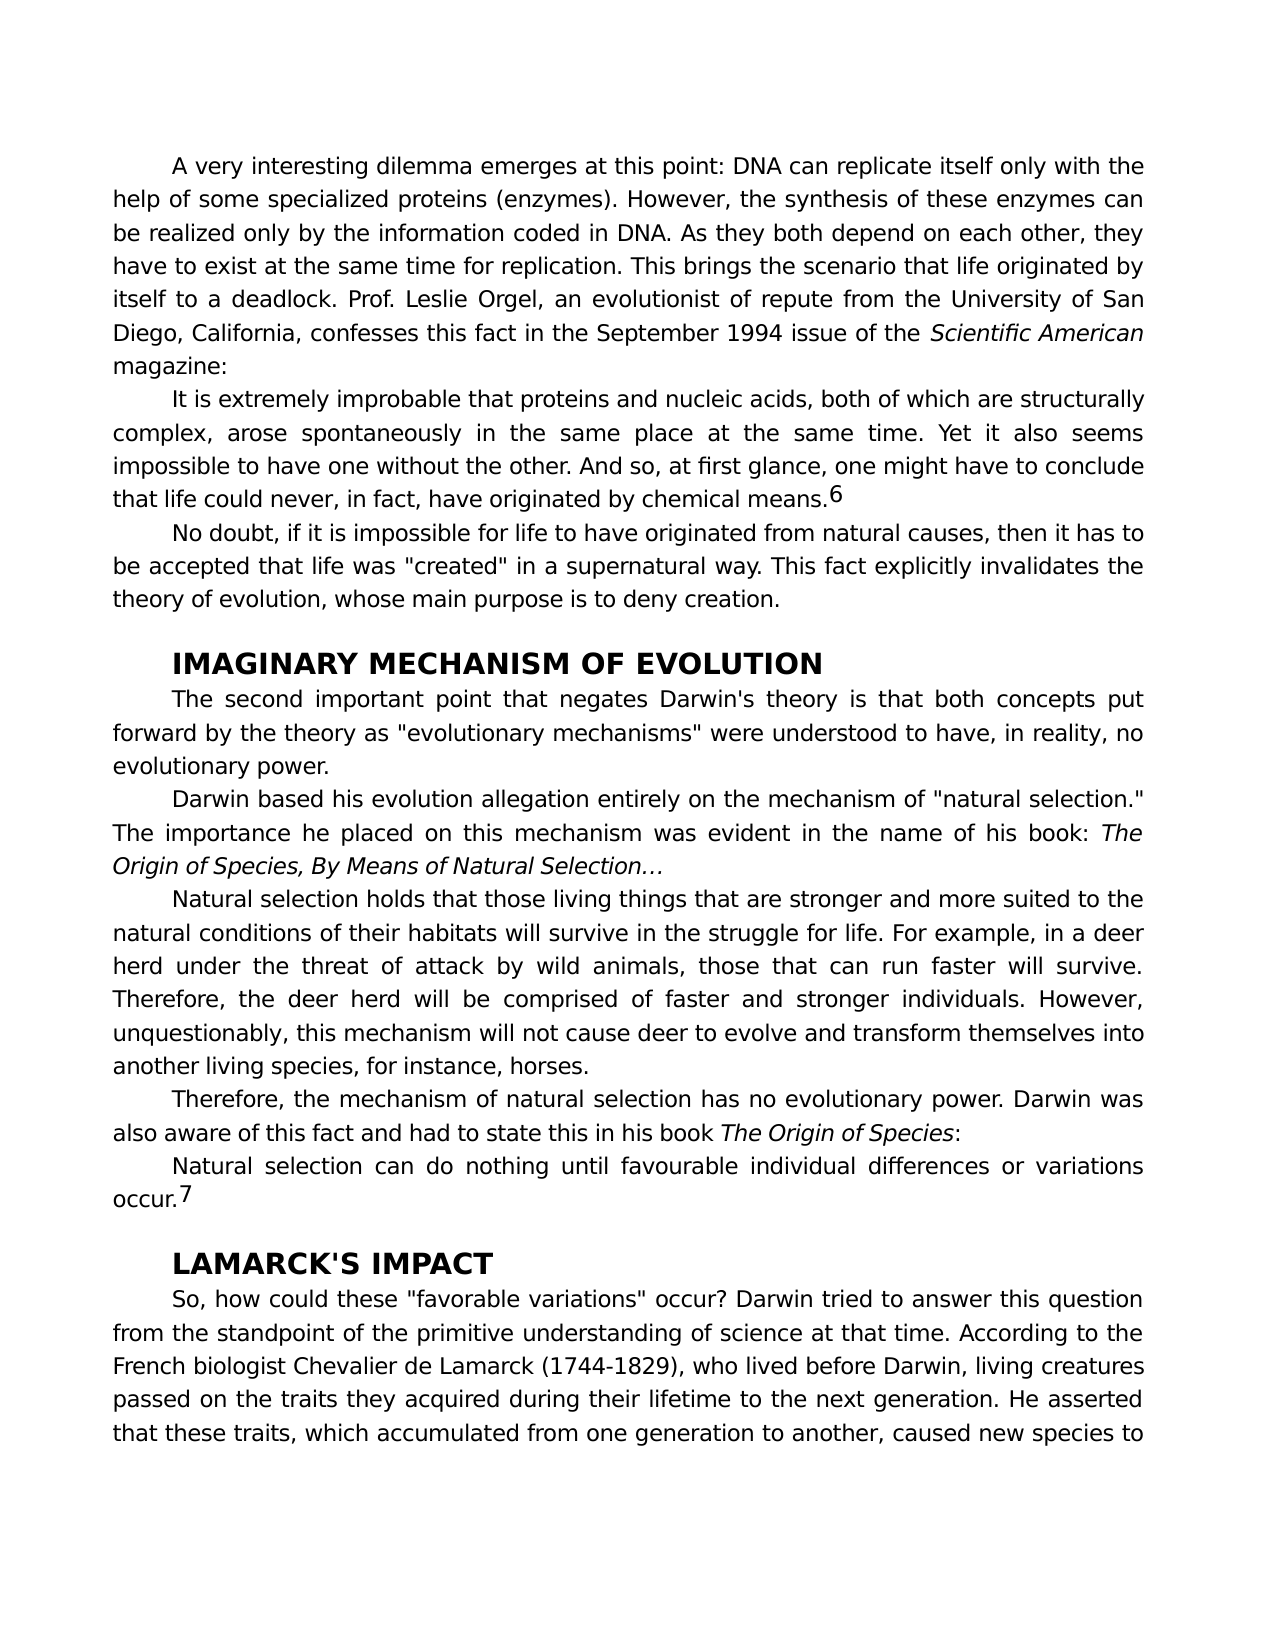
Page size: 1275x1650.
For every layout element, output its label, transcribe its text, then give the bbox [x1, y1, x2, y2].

text A very interesting dilemma emerges at this point: DNA can replicate itself only with the help of some specialized proteins (enzymes). However, the synthesis of these enzymes can be realized only by the information coded in DNA. As they both depend on each other, they have to exist at the same time for replication. This brings the scenario that life originated by itself to a deadlock. Prof. Leslie Orgel, an evolutionist of repute from the University of San Diego, California, confesses this fact in the September 1994 issue of the Scientific American magazine: [112, 148, 1145, 381]
text Therefore, the mechanism of natural selection has no evolutionary power. Darwin was also aware of this fact and had to state this in his book The Origin of Species: [112, 1081, 1145, 1148]
text LAMARCK'S IMPACT [112, 1248, 1145, 1281]
text No doubt, if it is impossible for life to have originated from natural causes, then it has to be accepted that life was "created" in a supernatural way. This fact explicitly invalidates the theory of evolution, whose main purpose is to deny creation. [112, 514, 1145, 614]
text The second important point that negates Darwin's theory is that both concepts put forward by the theory as "evolutionary mechanisms" were understood to have, in reality, no evolutionary power. [112, 681, 1145, 781]
text Darwin based his evolution allegation entirely on the mechanism of "natural selection." The importance he placed on this mechanism was evident in the name of his book: The Origin of Species, By Means of Natural Selection… [112, 781, 1145, 881]
text Natural selection can do nothing until favourable individual differences or variations occur.7 [112, 1148, 1145, 1214]
text IMAGINARY MECHANISM OF EVOLUTION [112, 648, 1145, 681]
text So, how could these "favorable variations" occur? Darwin tried to answer this question from the standpoint of the primitive understanding of science at that time. According to the French biologist Chevalier de Lamarck (1744-1829), who lived before Darwin, living creatures passed on the traits they acquired during their lifetime to the next generation. He asserted that these traits, which accumulated from one generation to another, caused new species to [112, 1281, 1145, 1448]
text Natural selection holds that those living things that are stronger and more suited to the natural conditions of their habitats will survive in the struggle for life. For example, in a deer herd under the threat of attack by wild animals, those that can run faster will survive. Therefore, the deer herd will be comprised of faster and stronger individuals. However, unquestionably, this mechanism will not cause deer to evolve and transform themselves into another living species, for instance, horses. [112, 881, 1145, 1081]
text It is extremely improbable that proteins and nucleic acids, both of which are structurally complex, arose spontaneously in the same place at the same time. Yet it also seems impossible to have one without the other. And so, at first glance, one might have to conclude that life could never, in fact, have originated by chemical means.6 [112, 381, 1145, 514]
